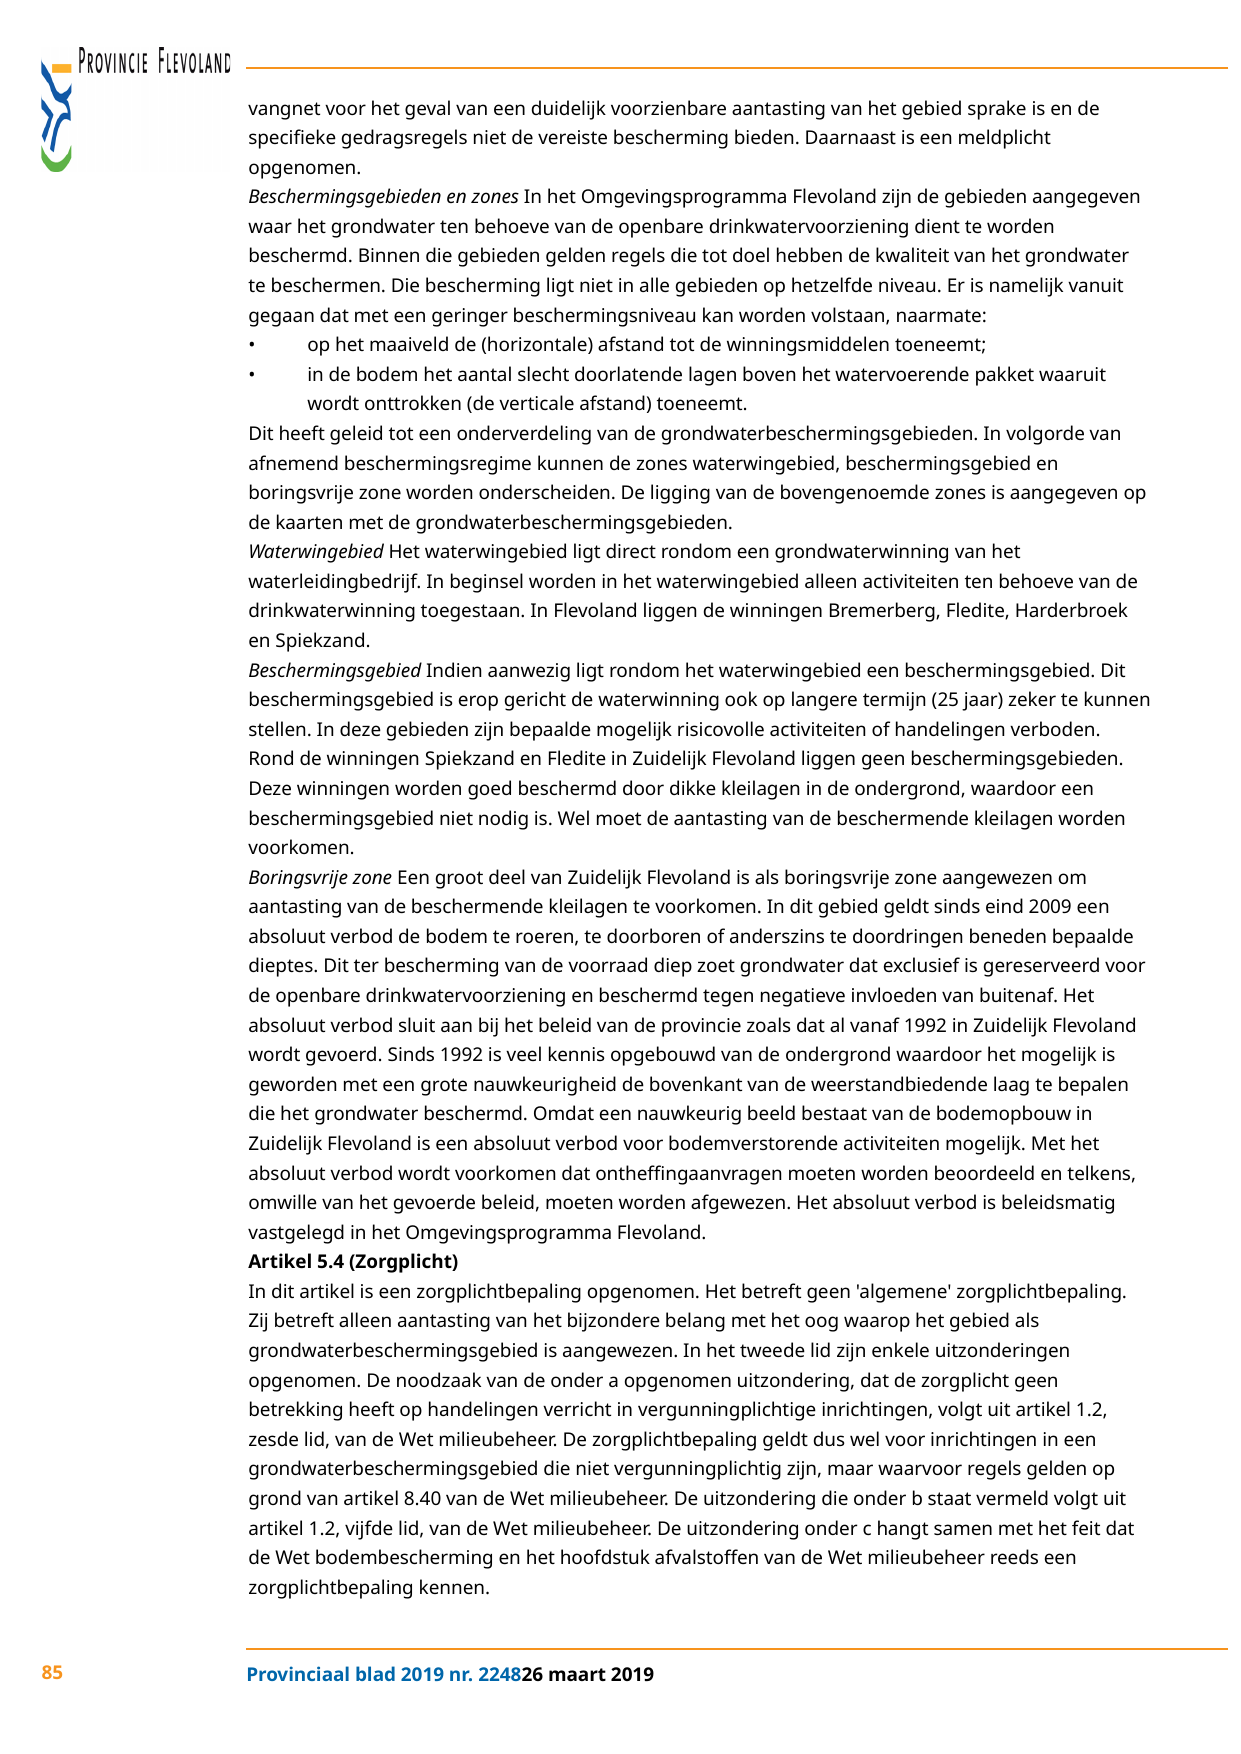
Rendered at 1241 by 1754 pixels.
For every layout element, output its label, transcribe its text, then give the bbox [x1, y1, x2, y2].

text Beschermingsgebied Indien aanwezig ligt rondom het waterwingebied een beschermingsgebied. Dit beschermingsgebied is erop gericht de waterwinning ook op langere termijn (25 jaar) zeker te kunnen stellen. In deze gebieden zijn bepaalde mogelijk risicovolle activiteiten of handelingen verboden. Rond de winningen Spiekzand en Fledite in Zuidelijk Flevoland liggen geen beschermingsgebieden. Deze winningen worden goed beschermd door dikke kleilagen in de ondergrond, waardoor een beschermingsgebied niet nodig is. Wel moet de aantasting van de beschermende kleilagen worden voorkomen. [248, 657, 1152, 860]
text Dit heeft geleid tot een onderverdeling van de grondwaterbeschermingsgebieden. In volgorde van afnemend beschermingsregime kunnen de zones waterwingebied, beschermingsgebied en boringsvrije zone worden onderscheiden. De ligging van de bovengenoemde zones is aangegeven op de kaarten met de grondwaterbeschermingsgebieden. [248, 420, 1152, 535]
text Beschermingsgebieden en zones In het Omgevingsprogramma Flevoland zijn de gebieden aangegeven waar het grondwater ten behoeve van de openbare drinkwatervoorziening dient te worden beschermd. Binnen die gebieden gelden regels die tot doel hebben de kwaliteit van het grondwater te beschermen. Die bescherming ligt niet in alle gebieden op hetzelfde niveau. Er is namelijk vanuit gegaan dat met een geringer beschermingsniveau kan worden volstaan, naarmate: [248, 183, 1152, 328]
text Artikel 5.4 (Zorgplicht) [248, 1248, 1152, 1274]
list op het maaiveld de (horizontale) afstand tot de winningsmiddelen toeneemt; [248, 331, 1152, 357]
picture [41, 47, 231, 172]
text vangnet voor het geval van een duidelijk voorzienbare aantasting van het gebied sprake is en de specifieke gedragsregels niet de vereiste bescherming bieden. Daarnaast is een meldplicht opgenomen. [248, 95, 1152, 180]
text In dit artikel is een zorgplichtbepaling opgenomen. Het betreft geen 'algemene' zorgplichtbepaling. Zij betreft alleen aantasting van het bijzondere belang met het oog waarop het gebied als grondwaterbeschermingsgebied is aangewezen. In het tweede lid zijn enkele uitzonderingen opgenomen. De noodzaak van de onder a opgenomen uitzondering, dat de zorgplicht geen betrekking heeft op handelingen verricht in vergunningplichtige inrichtingen, volgt uit artikel 1.2, zesde lid, van de Wet milieubeheer. De zorgplichtbepaling geldt dus wel voor inrichtingen in een grondwaterbeschermingsgebied die niet vergunningplichtig zijn, maar waarvoor regels gelden op grond van artikel 8.40 van de Wet milieubeheer. De uitzondering die onder b staat vermeld volgt uit artikel 1.2, vijfde lid, van de Wet milieubeheer. De uitzondering onder c hangt samen met het feit dat de Wet bodembescherming en het hoofdstuk afvalstoffen van de Wet milieubeheer reeds een zorgplichtbepaling kennen. [248, 1278, 1152, 1600]
text Boringsvrije zone Een groot deel van Zuidelijk Flevoland is als boringsvrije zone aangewezen om aantasting van de beschermende kleilagen te voorkomen. In dit gebied geldt sinds eind 2009 een absoluut verbod de bodem te roeren, te doorboren of anderszins te doordringen beneden bepaalde dieptes. Dit ter bescherming van de voorraad diep zoet grondwater dat exclusief is gereserveerd voor de openbare drinkwatervoorziening en beschermd tegen negatieve invloeden van buitenaf. Het absoluut verbod sluit aan bij het beleid van de provincie zoals dat al vanaf 1992 in Zuidelijk Flevoland wordt gevoerd. Sinds 1992 is veel kennis opgebouwd van de ondergrond waardoor het mogelijk is geworden met een grote nauwkeurigheid de bovenkant van de weerstandbiedende laag te bepalen die het grondwater beschermd. Omdat een nauwkeurig beeld bestaat van de bodemopbouw in Zuidelijk Flevoland is een absoluut verbod voor bodemverstorende activiteiten mogelijk. Met het absoluut verbod wordt voorkomen dat ontheffingaanvragen moeten worden beoordeeld en telkens, omwille van het gevoerde beleid, moeten worden afgewezen. Het absoluut verbod is beleidsmatig vastgelegd in het Omgevingsprogramma Flevoland. [248, 864, 1152, 1245]
list in de bodem het aantal slecht doorlatende lagen boven het watervoerende pakket waaruit wordt onttrokken (de verticale afstand) toeneemt. [248, 361, 1152, 416]
text Waterwingebied Het waterwingebied ligt direct rondom een grondwaterwinning van het waterleidingbedrijf. In beginsel worden in het waterwingebied alleen activiteiten ten behoeve van de drinkwaterwinning toegestaan. In Flevoland liggen de winningen Bremerberg, Fledite, Harderbroek en Spiekzand. [248, 538, 1152, 653]
